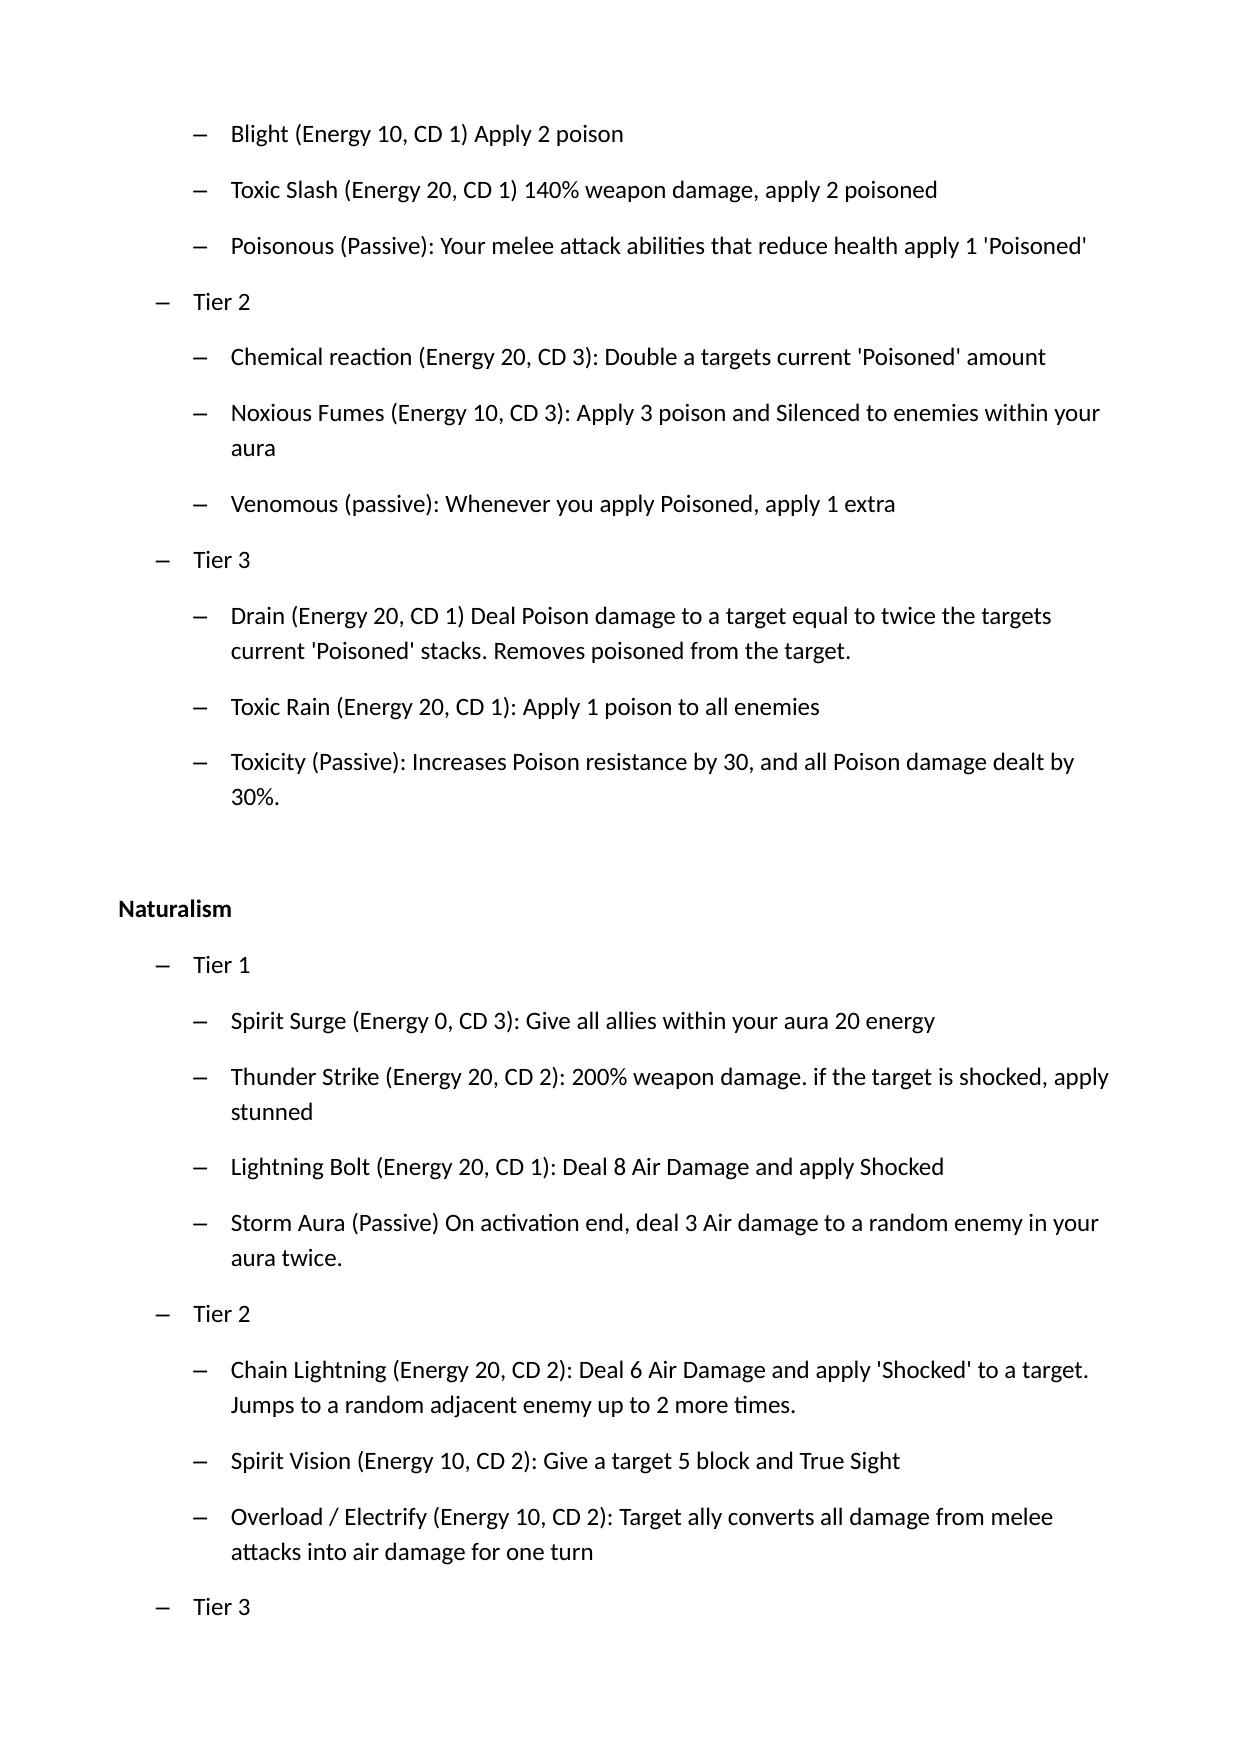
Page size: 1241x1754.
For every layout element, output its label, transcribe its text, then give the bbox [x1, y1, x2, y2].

list Venomous (passive): Whenever you apply Poisoned, apply 1 extra [193, 488, 1122, 519]
list Spirit Surge (Energy 0, CD 3): Give all allies within your aura 20 energy [193, 1005, 1122, 1035]
list Poisonous (Passive): Your melee attack abilities that reduce health apply 1 'Poisoned' [193, 230, 1122, 260]
list Tier 3 [156, 544, 1122, 574]
list Toxic Slash (Energy 20, CD 1) 140% weapon damage, apply 2 poisoned [193, 174, 1122, 204]
text Naturalism [118, 893, 1122, 924]
list Noxious Fumes (Energy 10, CD 3): Apply 3 poison and Silenced to enemies within your aura [193, 397, 1122, 463]
list Drain (Energy 20, CD 1) Deal Poison damage to a target equal to twice the targets current 'Poisoned' stacks. Removes poisoned from the target. [193, 600, 1122, 665]
list Chain Lightning (Energy 20, CD 2): Deal 6 Air Damage and apply 'Shocked' to a target. Jumps to a random adjacent enemy up to 2 more times. [193, 1354, 1122, 1419]
list Chemical reaction (Energy 20, CD 3): Double a targets current 'Poisoned' amount [193, 341, 1122, 372]
list Tier 2 [156, 286, 1122, 316]
list Thunder Strike (Energy 20, CD 2): 200% weapon damage. if the target is shocked, apply stunned [193, 1061, 1122, 1126]
list Lightning Bolt (Energy 20, CD 1): Deal 8 Air Damage and apply Shocked [193, 1151, 1122, 1182]
list Toxicity (Passive): Increases Poison resistance by 30, and all Poison damage dealt by 30%. [193, 746, 1122, 812]
list Blight (Energy 10, CD 1) Apply 2 poison [193, 118, 1122, 149]
list Tier 2 [156, 1298, 1122, 1329]
list Storm Aura (Passive) On activation end, deal 3 Air damage to a random enemy in your aura twice. [193, 1207, 1122, 1273]
list Tier 1 [156, 949, 1122, 979]
list Tier 3 [156, 1591, 1122, 1622]
list Toxic Rain (Energy 20, CD 1): Apply 1 poison to all enemies [193, 691, 1122, 721]
list Overload / Electrify (Energy 10, CD 2): Target ally converts all damage from melee attacks into air damage for one turn [193, 1501, 1122, 1566]
list Spirit Vision (Energy 10, CD 2): Give a target 5 block and True Sight [193, 1445, 1122, 1475]
